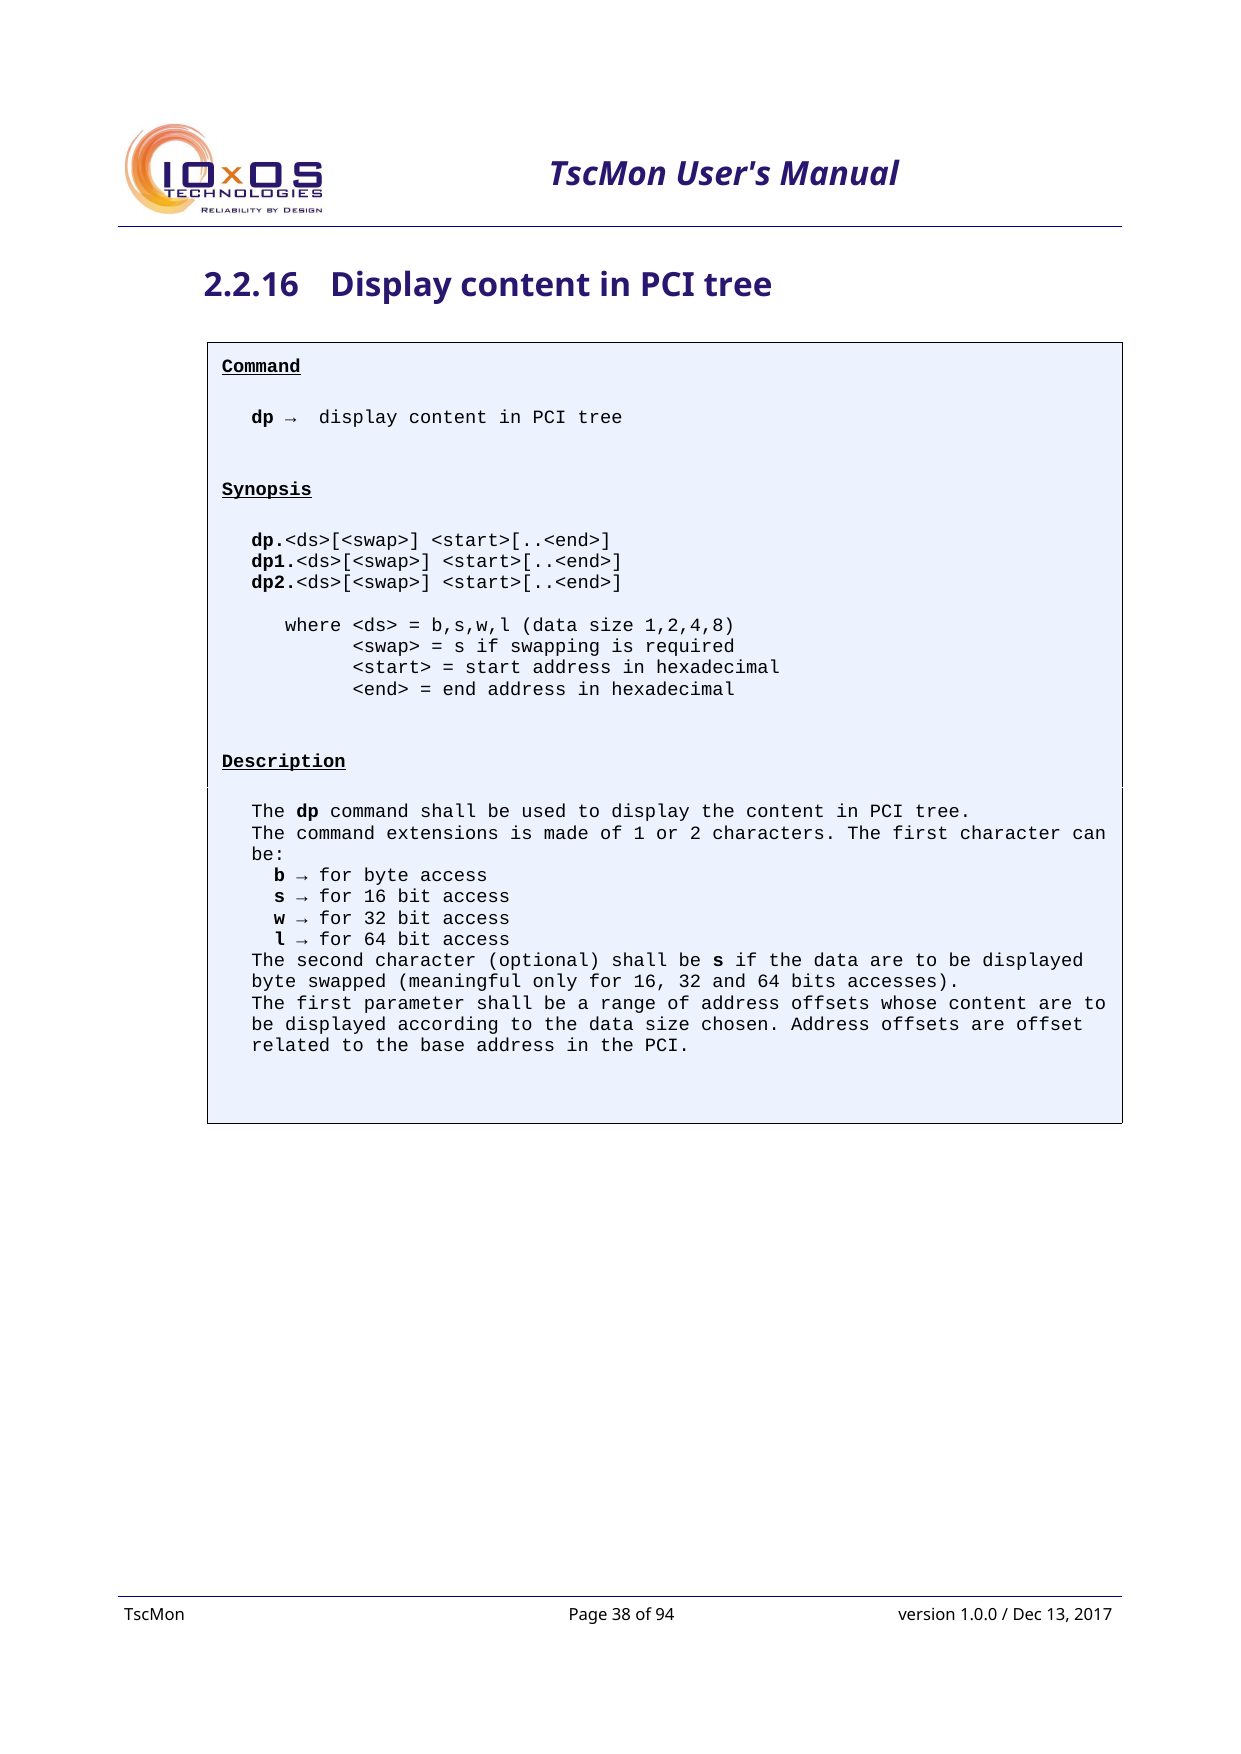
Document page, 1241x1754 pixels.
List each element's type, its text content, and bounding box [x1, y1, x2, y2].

text <end> = end address in hexadecimal [208, 679, 1122, 701]
text s → for 16 bit access [208, 887, 1122, 908]
text b → for byte access [208, 866, 1122, 887]
text dp2.<ds>[<swap>] <start>[..<end>] [208, 573, 1122, 594]
subtitle Display content in PCI tree [195, 261, 1122, 306]
text dp1.<ds>[<swap>] <start>[..<end>] [208, 552, 1122, 573]
subtitle Synopsis [208, 465, 1122, 516]
text The command extensions is made of 1 or 2 characters. The first character can be: [208, 823, 1122, 866]
text dp → display content in PCI tree [208, 393, 1122, 429]
subtitle Description [208, 737, 1122, 787]
text <start> = start address in hexadecimal [208, 658, 1122, 679]
text <swap> = s if swapping is required [208, 637, 1122, 658]
text Command [208, 343, 1122, 393]
text The dp command shall be used to display the content in PCI tree. [208, 787, 1122, 823]
text The second character (optional) shall be s if the data are to be displayed byte swapped (meaningful only for 16, 32 and 64 bits accesses). [208, 951, 1122, 993]
text where <ds> = b,s,w,l (data size 1,2,4,8) [208, 616, 1122, 637]
text w → for 32 bit access [208, 908, 1122, 930]
text dp.<ds>[<swap>] <start>[..<end>] [208, 516, 1122, 552]
text l → for 64 bit access [208, 930, 1122, 951]
text The first parameter shall be a range of address offsets whose content are to be displayed according to the data size chosen. Address offsets are offset related to the base address in the PCI. [208, 993, 1122, 1072]
picture [123, 123, 323, 217]
